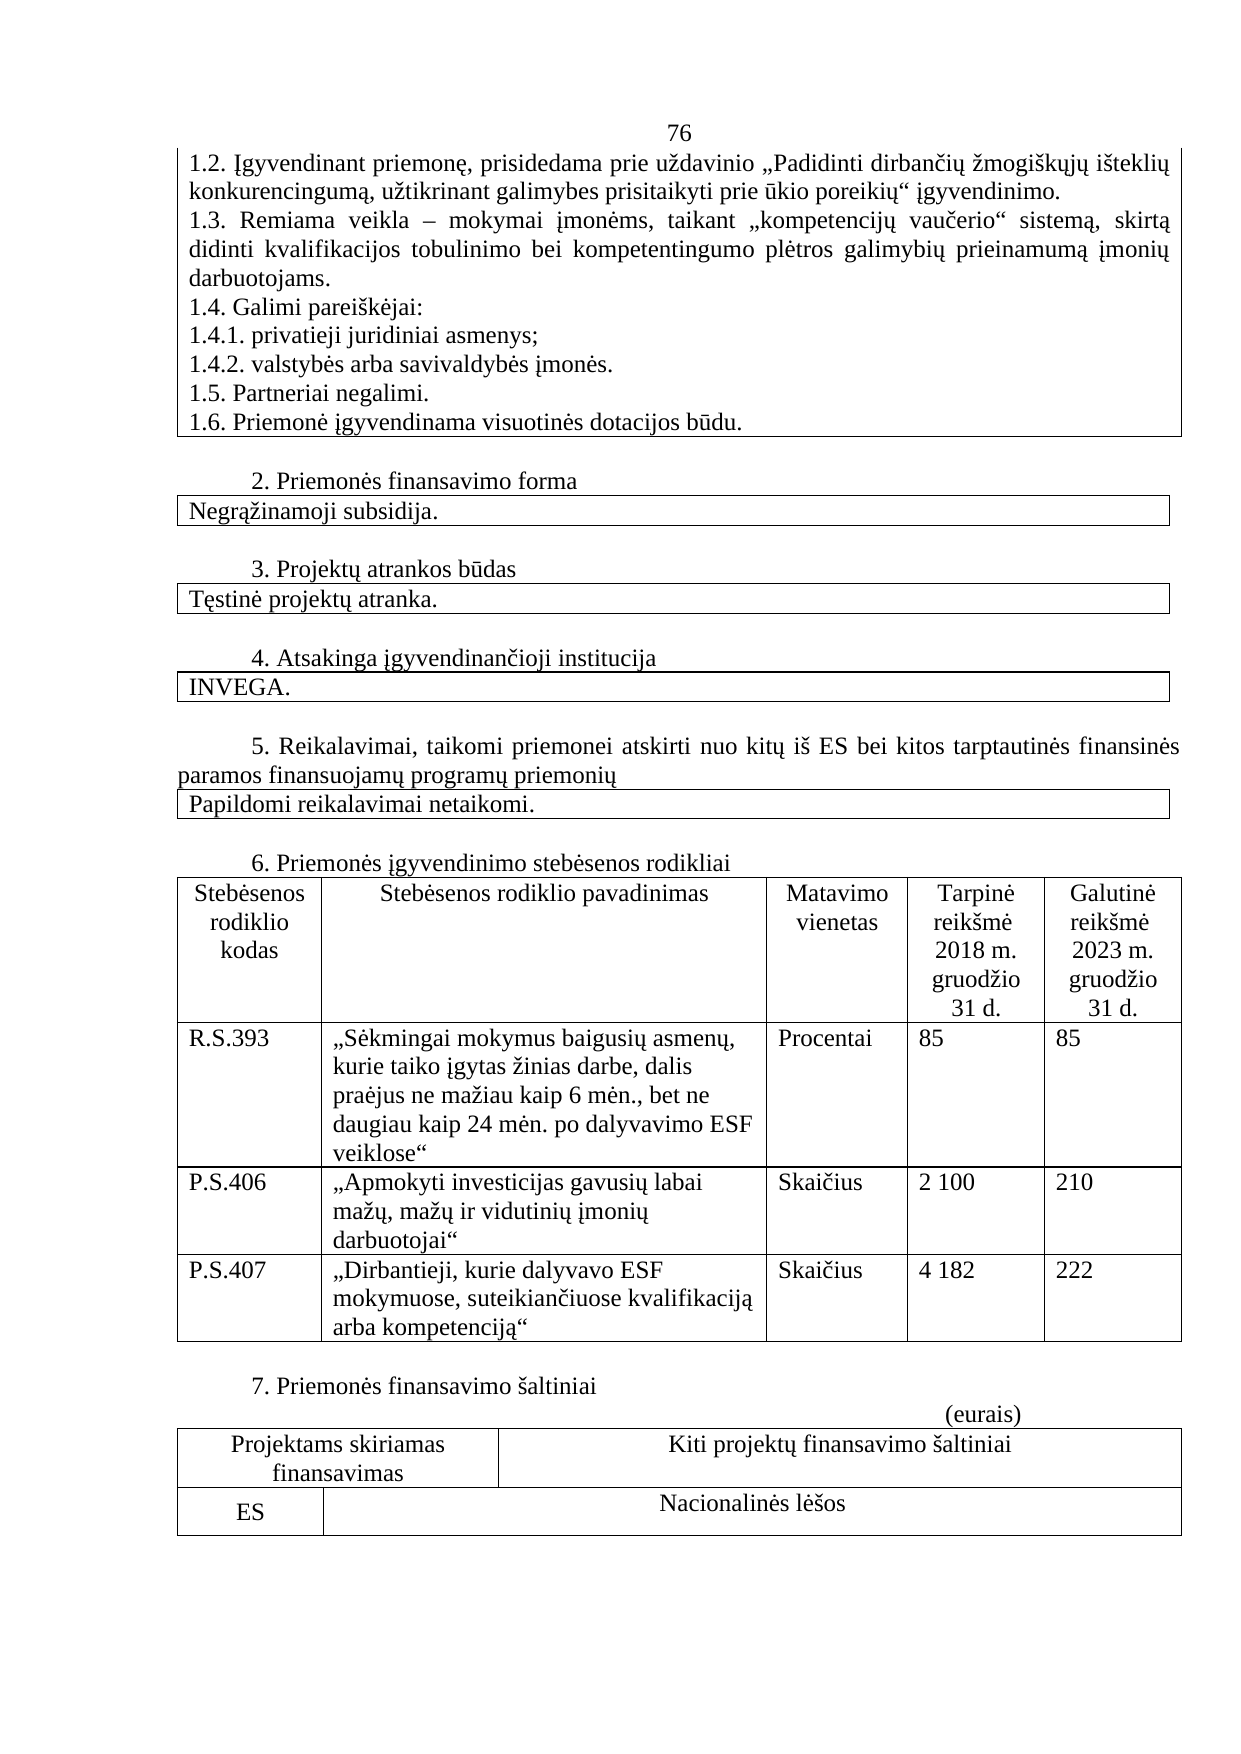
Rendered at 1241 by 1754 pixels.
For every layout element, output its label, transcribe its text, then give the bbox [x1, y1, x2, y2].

table_header Negrąžinamoji subsidija. [178, 496, 1169, 524]
table_cell Procentai [767, 1023, 907, 1166]
text 5. Reikalavimai, taikomi priemonei atskirti nuo kitų iš ES bei kitos tarptautinės finansinės paramos finansuojamų programų priemonių [177, 731, 1181, 788]
table_cell ES [178, 1488, 323, 1534]
text (eurais) [177, 1399, 1181, 1428]
table_header Projektams skiriamas finansavimas [178, 1429, 498, 1487]
table_cell 2 100 [908, 1168, 1044, 1254]
table_header Matavimo vienetas [767, 878, 907, 1022]
table_header Galutinė reikšmė 2023 m. gruodžio 31 d. [1045, 878, 1181, 1022]
table_header INVEGA. [178, 673, 1169, 701]
table_cell R.S.393 [178, 1023, 321, 1166]
table_cell 222 [1045, 1255, 1181, 1341]
table_cell „Apmokyti investicijas gavusių labai mažų, mažų ir vidutinių įmonių darbuotojai“ [322, 1168, 766, 1254]
table_cell „Sėkmingai mokymus baigusių asmenų, kurie taiko įgytas žinias darbe, dalis praėjus ne mažiau kaip 6 mėn., bet ne daugiau kaip 24 mėn. po dalyvavimo ESF veiklose“ [322, 1023, 766, 1166]
table_cell P.S.406 [178, 1168, 321, 1254]
table_cell 1.2. Įgyvendinant priemonę, prisidedama prie uždavinio „Padidinti dirbančių žmogiškųjų išteklių konkurencingumą, užtikrinant galimybes prisitaikyti prie ūkio poreikių“ įgyvendinimo. [178, 148, 1181, 205]
table_header Tęstinė projektų atranka. [178, 584, 1169, 613]
table_cell 1.3. Remiama veikla – mokymai įmonėms, taikant „kompetencijų vaučerio“ sistemą, skirtą didinti kvalifikacijos tobulinimo bei kompetentingumo plėtros galimybių prieinamumą įmonių darbuotojams. [178, 205, 1181, 292]
text 7. Priemonės finansavimo šaltiniai [177, 1371, 1181, 1399]
text 6. Priemonės įgyvendinimo stebėsenos rodikliai [177, 848, 1181, 877]
table_header Stebėsenos rodiklio pavadinimas [322, 878, 766, 1022]
table_cell Nacionalinės lėšos [324, 1488, 1181, 1534]
table_header Papildomi reikalavimai netaikomi. [178, 790, 1169, 818]
table_cell Skaičius [767, 1255, 907, 1341]
table_cell 85 [1045, 1023, 1181, 1166]
text 4. Atsakinga įgyvendinančioji institucija [177, 643, 1181, 671]
table_cell 85 [908, 1023, 1044, 1166]
table_cell Skaičius [767, 1168, 907, 1254]
table_cell 210 [1045, 1168, 1181, 1254]
table_header Tarpinė reikšmė 2018 m. gruodžio 31 d. [908, 878, 1044, 1022]
table_cell „Dirbantieji, kurie dalyvavo ESF mokymuose, suteikiančiuose kvalifikaciją arba kompetenciją“ [322, 1255, 766, 1341]
table_cell 4 182 [908, 1255, 1044, 1341]
table_header Stebėsenos rodiklio kodas [178, 878, 321, 1022]
table_cell 1.4. Galimi pareiškėjai: 1.4.1. privatieji juridiniai asmenys; 1.4.2. valstybės arba savivaldybės įmonės. 1.5. Partneriai negalimi. 1.6. Priemonė įgyvendinama visuotinės dotacijos būdu. [178, 292, 1181, 436]
table_cell P.S.407 [178, 1255, 321, 1341]
table_header Kiti projektų finansavimo šaltiniai [499, 1429, 1181, 1487]
text 3. Projektų atrankos būdas [177, 554, 1181, 583]
text 2. Priemonės finansavimo forma [177, 466, 1181, 495]
